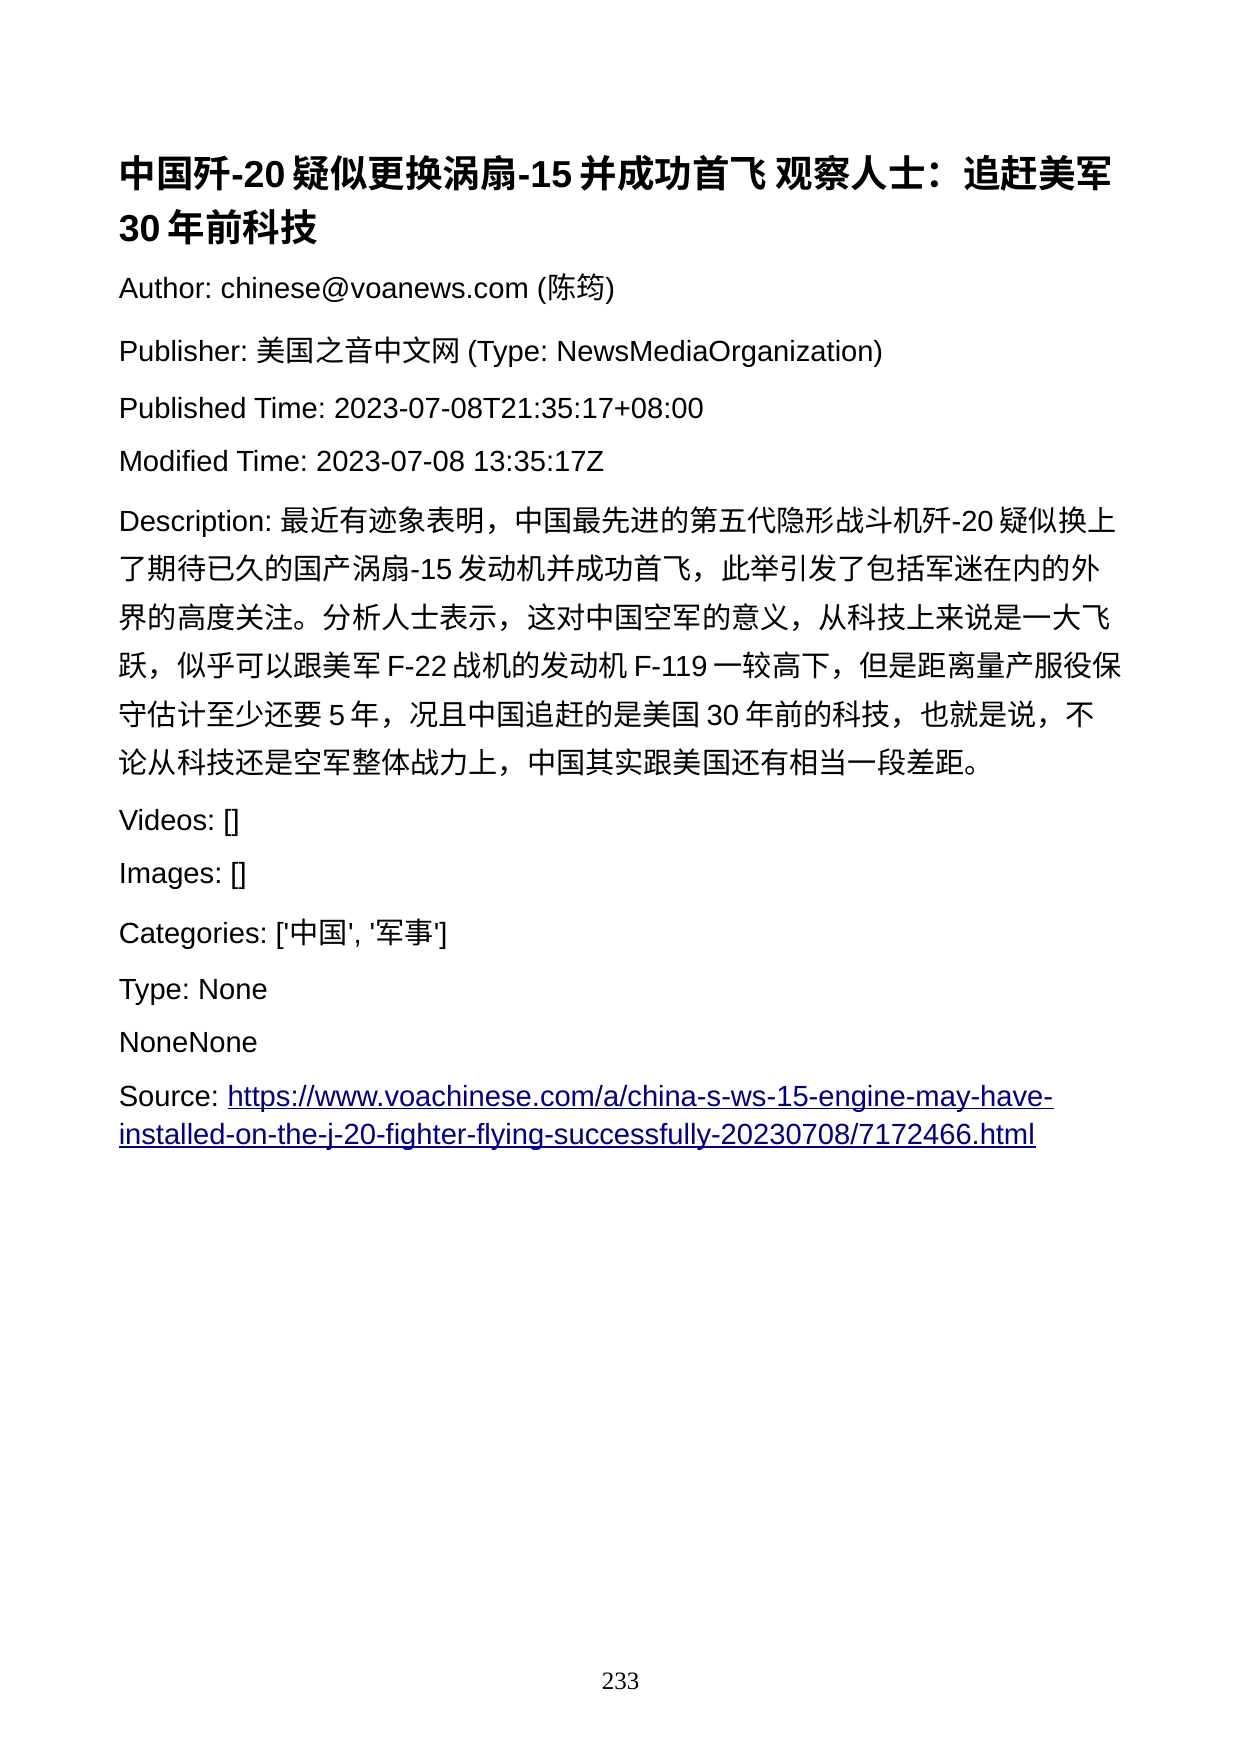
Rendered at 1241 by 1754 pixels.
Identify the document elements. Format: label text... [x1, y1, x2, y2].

text Categories: ['中国', '军事'] [118, 909, 1122, 951]
text Images: [] [118, 856, 1122, 889]
text Author: chinese@voanews.com (陈筠) [118, 264, 1122, 307]
text Source: https://www.voachinese.com/a/china-s-ws-15-engine-may-have-installed-on-the-j-20-fighter-flying-successfully-20230708/7172466.html [118, 1078, 1122, 1151]
text Type: None [118, 972, 1122, 1006]
text Published Time: 2023-07-08T21:35:17+08:00 [118, 391, 1122, 424]
text NoneNone [118, 1025, 1122, 1059]
text Publisher: 美国之音中文网 (Type: NewsMediaOrganization) [118, 328, 1122, 370]
subtitle 中国歼-20疑似更换涡扇-15并成功首飞 观察人士：追赶美军30年前科技 [118, 143, 1122, 252]
text Modified Time: 2023-07-08 13:35:17Z [118, 444, 1122, 477]
text Description: 最近有迹象表明，中国最先进的第五代隐形战斗机歼-20疑似换上了期待已久的国产涡扇-15发动机并成功首飞，此举引发了包括军迷在内的外界的高度关注。分析人士表示，这对中国空军的意义，从科技上来说是一大飞跃，似乎可以跟美军F-22战机的发动机F-119一较高下，但是距离量产服役保守估计至少还要5年，况且中国追赶的是美国30年前的科技，也就是说，不论从科技还是空军整体战力上，中国其实跟美国还有相当一段差距。 [118, 497, 1122, 782]
text Videos: [] [118, 803, 1122, 836]
